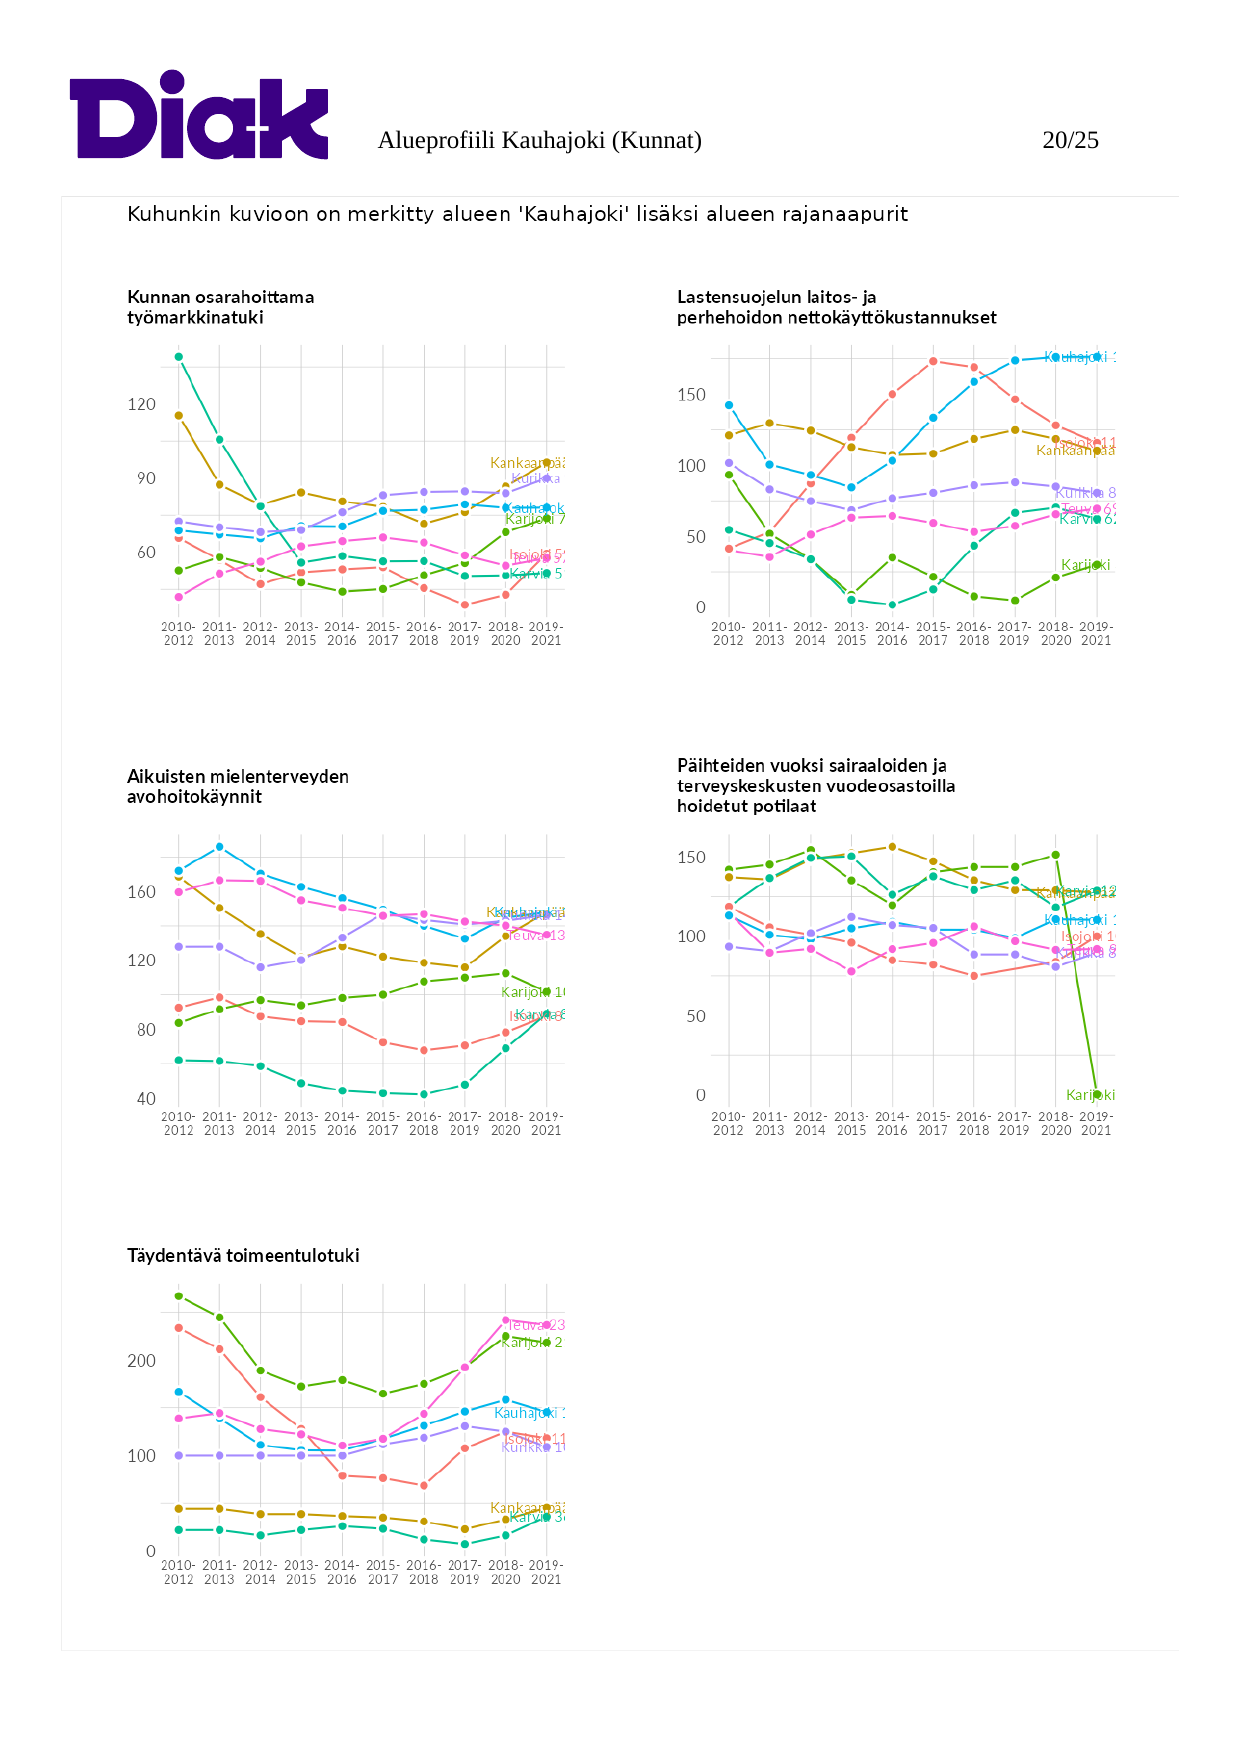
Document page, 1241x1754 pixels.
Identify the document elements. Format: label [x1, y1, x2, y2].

picture [61, 196, 1179, 1651]
